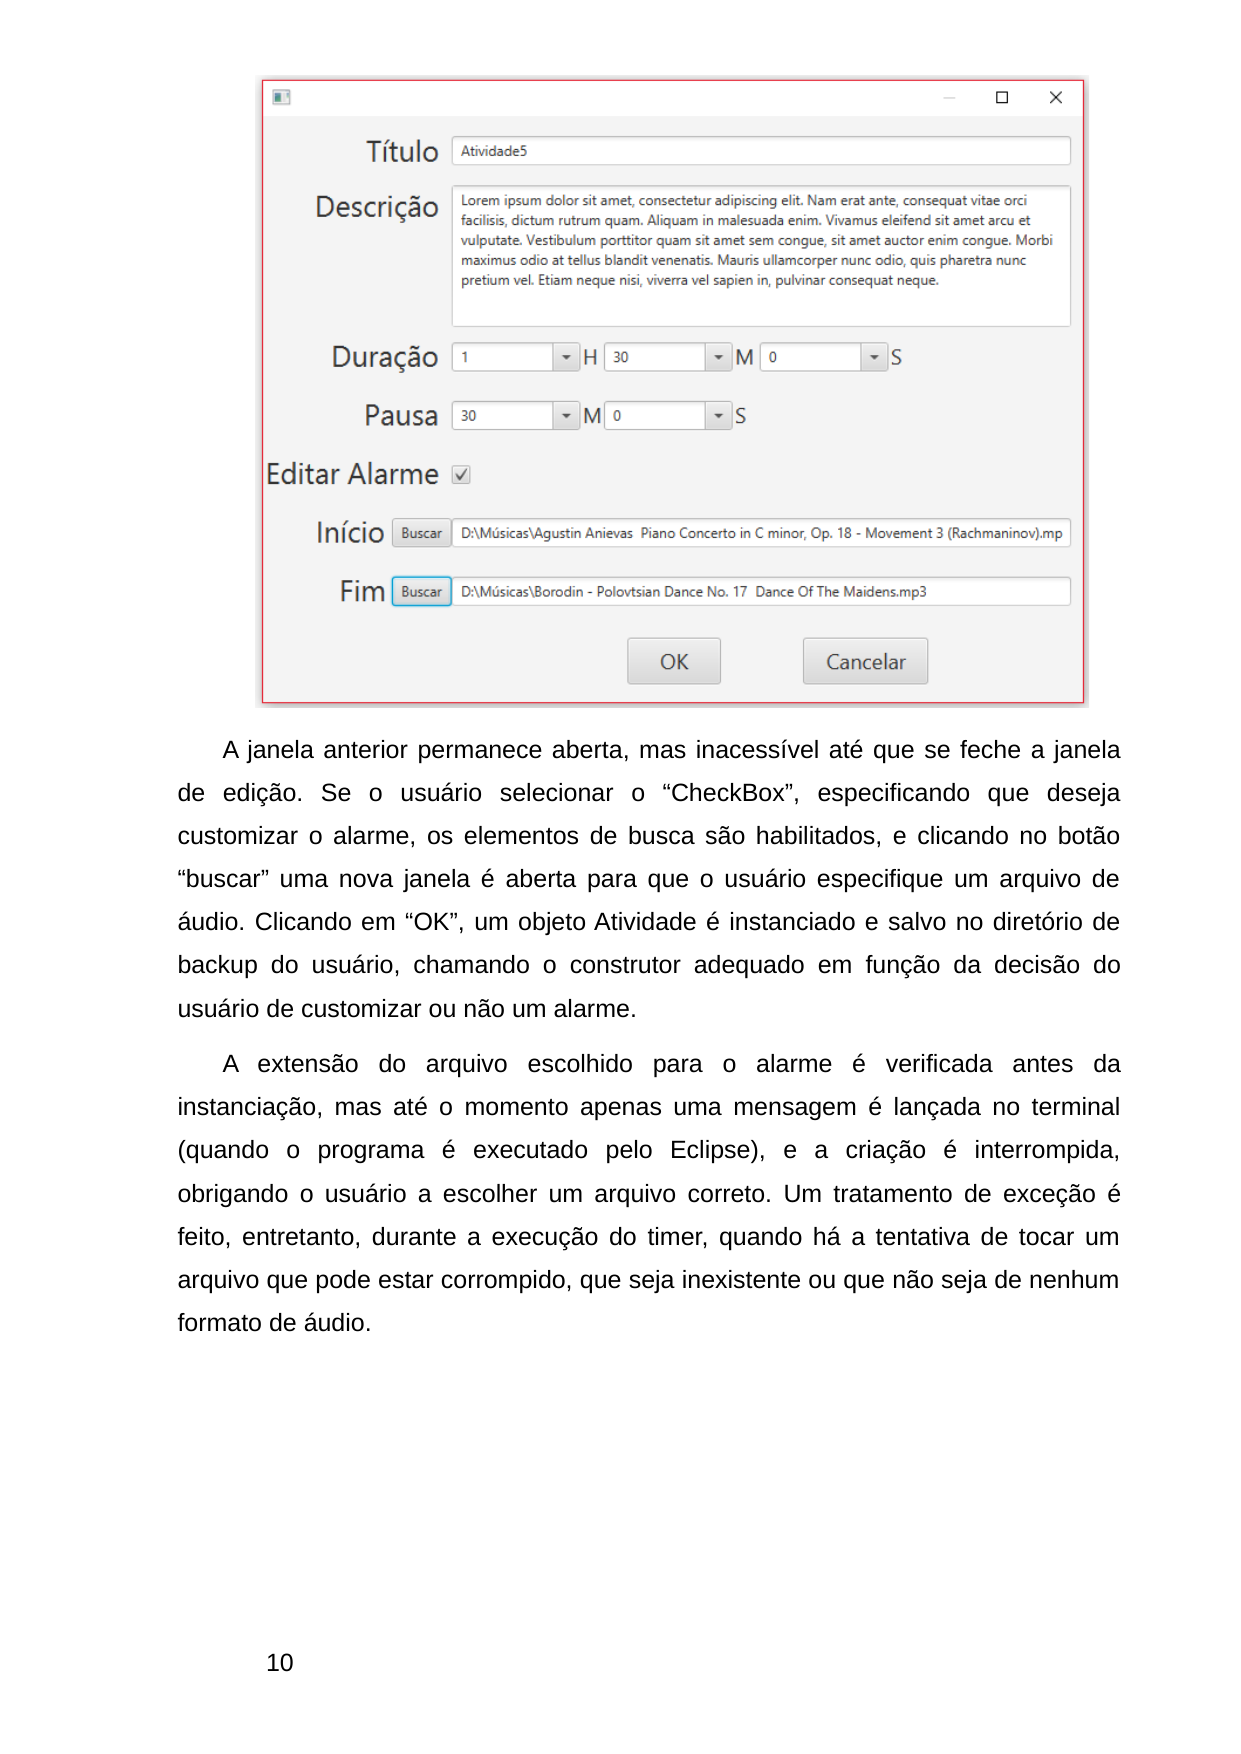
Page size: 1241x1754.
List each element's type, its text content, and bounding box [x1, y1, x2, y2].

text A extensão do arquivo escolhido para o alarme é verificada antes da instanciação, mas até o momento apenas uma mensagem é lançada no terminal (quando o programa é executado pelo Eclipse), e a criação é interrompida, obrigando o usuário a escolher um arquivo correto. Um tratamento de exceção é feito, entretanto, durante a execução do timer, quando há a tentativa de tocar um arquivo que pode estar corrompido, que seja inexistente ou que não seja de nenhum formato de áudio. [177, 1049, 1122, 1337]
text A janela anterior permanece aberta, mas inacessível até que se feche a janela de edição. Se o usuário selecionar o “CheckBox”, especificando que deseja customizar o alarme, os elementos de busca são habilitados, e clicando no botão “buscar” uma nova janela é aberta para que o usuário especifique um arquivo de áudio. Clicando em “OK”, um objeto Atividade é instanciado e salvo no diretório de backup do usuário, chamando o construtor adequado em função da decisão do usuário de customizar ou não um alarme. [177, 735, 1122, 1022]
